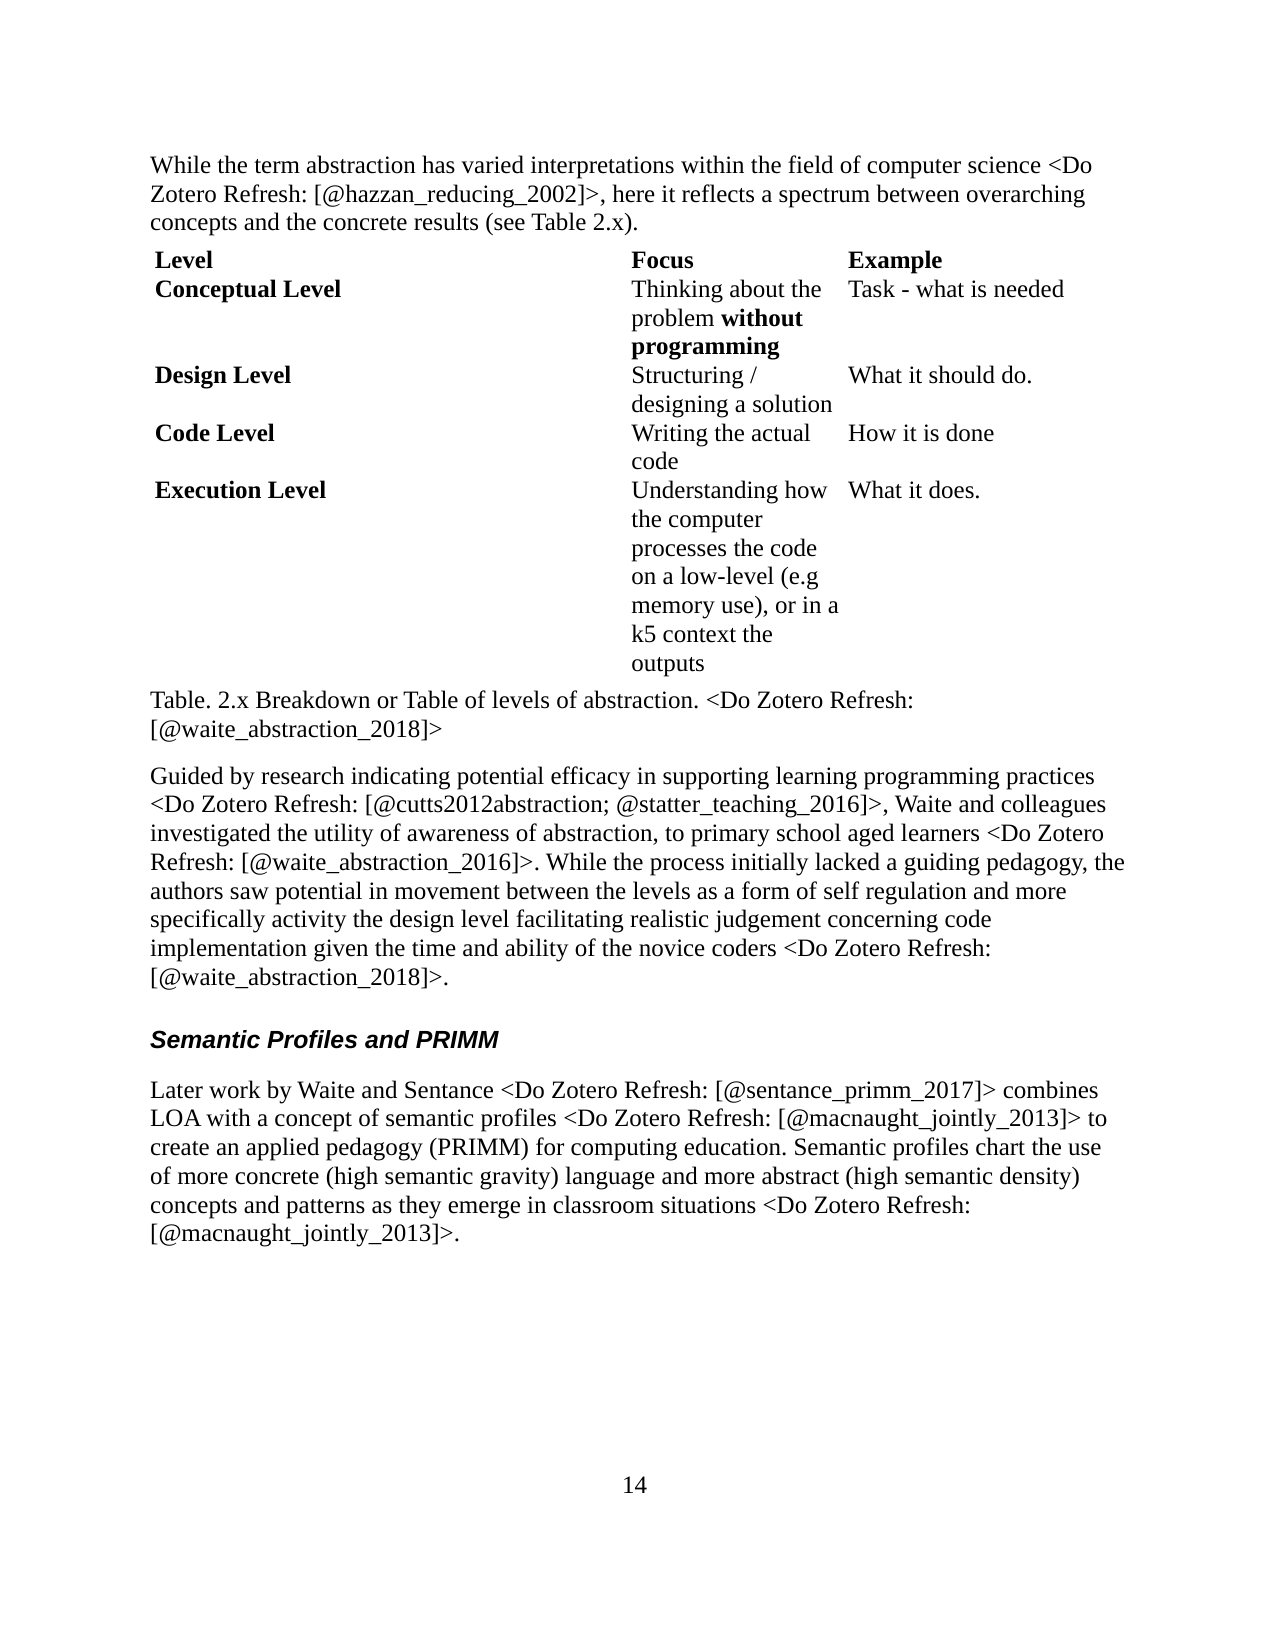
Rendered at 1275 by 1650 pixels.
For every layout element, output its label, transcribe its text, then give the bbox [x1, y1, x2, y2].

table_cell Structuring / designing a solution [627, 360, 843, 418]
table_cell Task - what is needed [843, 274, 1125, 360]
text Later work by Waite and Sentance <Do Zotero Refresh: [@sentance_primm_2017]> combines LOA with a concept of semantic profiles <Do Zotero Refresh: [@macnaught_jointly_2013]> to create an applied pedagogy (PRIMM) for computing education. Semantic profiles chart the use of more concrete (high semantic gravity) language and more abstract (high semantic density) concepts and patterns as they emerge in classroom situations <Do Zotero Refresh: [@macnaught_jointly_2013]>. [150, 1075, 1125, 1247]
table_cell Design Level [150, 360, 627, 418]
subtitle Semantic Profiles and PRIMM [150, 1025, 1125, 1053]
table_cell Code Level [150, 418, 627, 475]
table_header Focus [627, 245, 843, 274]
table_cell Understanding how the computer processes the code on a low-level (e.g memory use), or in a k5 context the outputs [627, 475, 843, 676]
table_cell What it does. [843, 475, 1125, 676]
table_cell Execution Level [150, 475, 627, 676]
table_cell What it should do. [843, 360, 1125, 418]
text Guided by research indicating potential efficacy in supporting learning programming practices <Do Zotero Refresh: [@cutts2012abstraction; @statter_teaching_2016]>, Waite and colleagues investigated the utility of awareness of abstraction, to primary school aged learners <Do Zotero Refresh: [@waite_abstraction_2016]>. While the process initially lacked a guiding pedagogy, the authors saw potential in movement between the levels as a form of self regulation and more specifically activity the design level facilitating realistic judgement concerning code implementation given the time and ability of the novice coders <Do Zotero Refresh: [@waite_abstraction_2018]>. [150, 761, 1125, 991]
table_cell How it is done [843, 418, 1125, 475]
table_header Level [150, 245, 627, 274]
table_cell Thinking about the problem without programming [627, 274, 843, 360]
table_header Example [843, 245, 1125, 274]
text Table. 2.x Breakdown or Table of levels of abstraction. <Do Zotero Refresh: [@waite_abstraction_2018]> [150, 685, 1125, 743]
table_cell Conceptual Level [150, 274, 627, 360]
text While the term abstraction has varied interpretations within the field of computer science <Do Zotero Refresh: [@hazzan_reducing_2002]>, here it reflects a spectrum between overarching concepts and the concrete results (see Table 2.x). [150, 150, 1125, 236]
table_cell Writing the actual code [627, 418, 843, 475]
